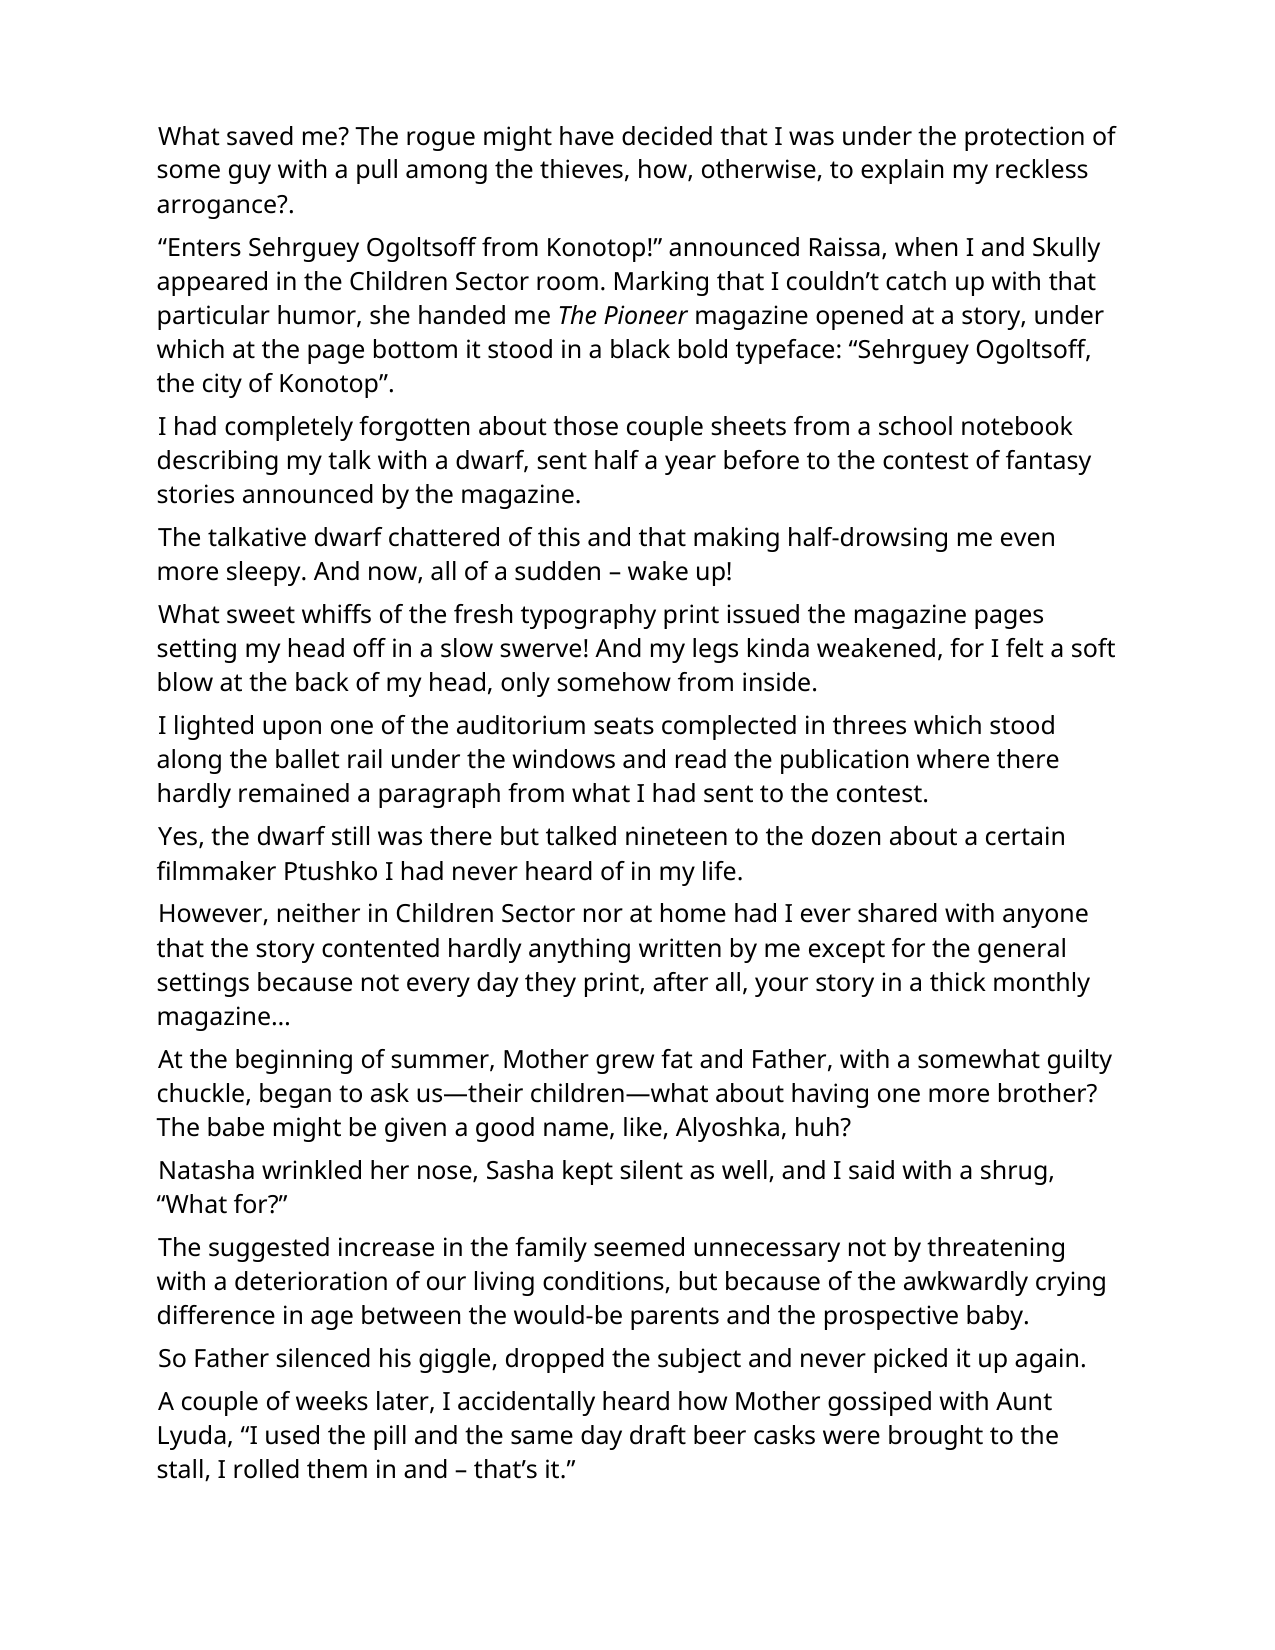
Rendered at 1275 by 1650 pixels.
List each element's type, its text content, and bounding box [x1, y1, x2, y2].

text So Father silenced his giggle, dropped the subject and never picked it up again. [156, 1341, 1118, 1375]
text “Enters Sehrguey Ogoltsoff from Konotop!” announced Raissa, when I and Skully appeared in the Children Sector room. Marking that I couldn’t catch up with that particular humor, she handed me The Pioneer magazine opened at a story, under which at the page bottom it stood in a black bold typeface: “Sehrguey Ogoltsoff, the city of Konotop”. [156, 229, 1118, 399]
text What sweet whiffs of the fresh typography print issued the magazine pages setting my head off in a slow swerve! And my legs kinda weakened, for I felt a soft blow at the back of my head, only somehow from inside. [156, 597, 1118, 699]
text Natasha wrinkled her nose, Sasha kept silent as well, and I said with a shrug, “What for?” [156, 1152, 1118, 1221]
text The talkative dwarf chattered of this and that making half-drowsing me even more sleepy. And now, all of a sudden – wake up! [156, 520, 1118, 588]
text The suggested increase in the family seemed unnecessary not by threatening with a deterioration of our living conditions, but because of the awkwardly crying difference in age between the would-be parents and the prospective baby. [156, 1229, 1118, 1332]
text A couple of weeks later, I accidentally heard how Mother gossiped with Aunt Lyuda, “I used the pill and the same day draft beer casks were brought to the stall, I rolled them in and – that’s it.” [156, 1384, 1118, 1486]
text What saved me? The rogue might have decided that I was under the protection of some guy with a pull among the thieves, how, otherwise, to explain my reckless arrogance?. [156, 118, 1118, 220]
text I had completely forgotten about those couple sheets from a school notebook describing my talk with a dwarf, sent half a year before to the contest of fantasy stories announced by the magazine. [156, 408, 1118, 511]
text At the beginning of summer, Mother grew fat and Father, with a somewhat guilty chuckle, began to ask us—their children—what about having one more brother? The babe might be given a good name, like, Alyoshka, huh? [156, 1041, 1118, 1143]
text Yes, the dwarf still was there but talked nineteen to the dozen about a certain filmmaker Ptushko I had never heard of in my life. [156, 819, 1118, 887]
text However, neither in Children Sector nor at home had I ever shared with anyone that the story contented hardly anything written by me except for the general settings because not every day they print, after all, your story in a thick monthly magazine… [156, 896, 1118, 1032]
text I lighted upon one of the auditorium seats complected in threes which stood along the ballet rail under the windows and read the publication where there hardly remained a paragraph from what I had sent to the contest. [156, 708, 1118, 810]
